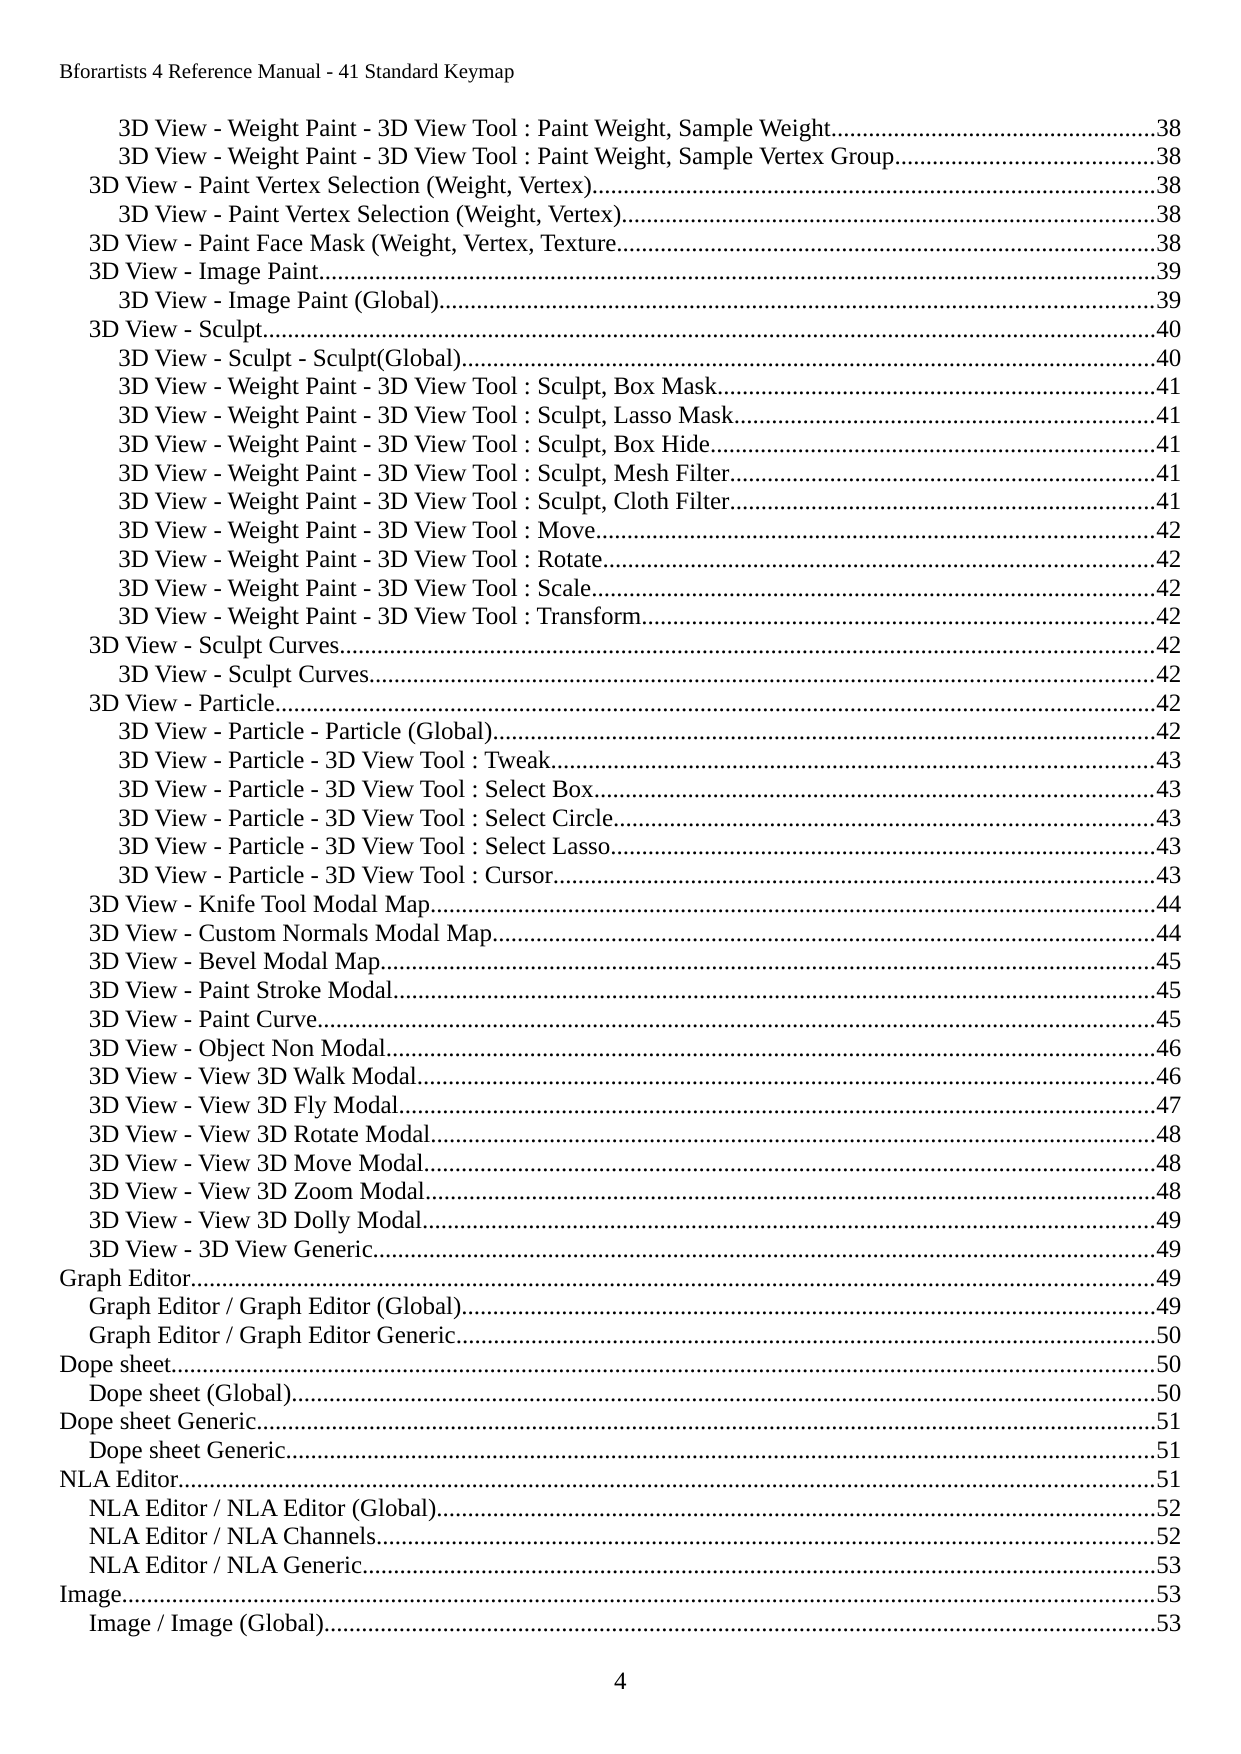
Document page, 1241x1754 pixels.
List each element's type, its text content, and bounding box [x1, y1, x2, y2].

text 3D View - Particle - 3D View Tool : Select Lasso 43 [118, 831, 1181, 860]
text 3D View - Particle - 3D View Tool : Select Circle 43 [118, 803, 1181, 831]
text Graph Editor 49 [59, 1263, 1181, 1291]
text 3D View - Weight Paint - 3D View Tool : Scale 42 [118, 573, 1181, 601]
text Dope sheet Generic 51 [88, 1435, 1181, 1464]
text 3D View - Weight Paint - 3D View Tool : Sculpt, Lasso Mask 41 [118, 400, 1181, 429]
text NLA Editor 51 [59, 1464, 1181, 1493]
text 3D View - Particle - 3D View Tool : Tweak 43 [118, 745, 1181, 774]
text Dope sheet 50 [59, 1349, 1181, 1378]
text 3D View - Bevel Modal Map 45 [88, 946, 1181, 975]
text 3D View - Weight Paint - 3D View Tool : Sculpt, Cloth Filter 41 [118, 486, 1181, 515]
text NLA Editor / NLA Generic 53 [88, 1550, 1181, 1579]
text 3D View - Image Paint (Global) 39 [118, 285, 1181, 314]
text NLA Editor / NLA Editor (Global) 52 [88, 1493, 1181, 1521]
text 3D View - Custom Normals Modal Map 44 [88, 918, 1181, 946]
text 3D View - Paint Vertex Selection (Weight, Vertex) 38 [118, 199, 1181, 228]
text 3D View - Weight Paint - 3D View Tool : Paint Weight, Sample Vertex Group 38 [118, 141, 1181, 170]
text 3D View - View 3D Rotate Modal 48 [88, 1119, 1181, 1148]
text 3D View - Particle - Particle (Global) 42 [118, 716, 1181, 745]
text 3D View - Weight Paint - 3D View Tool : Sculpt, Box Mask 41 [118, 371, 1181, 400]
text 3D View - Sculpt 40 [88, 314, 1181, 343]
text 3D View - View 3D Zoom Modal 48 [88, 1176, 1181, 1205]
text Dope sheet (Global) 50 [88, 1378, 1181, 1406]
text 3D View - Particle - 3D View Tool : Cursor 43 [118, 860, 1181, 889]
text 3D View - Paint Vertex Selection (Weight, Vertex) 38 [88, 170, 1181, 199]
text 3D View - 3D View Generic 49 [88, 1234, 1181, 1263]
text NLA Editor / NLA Channels 52 [88, 1521, 1181, 1550]
text 3D View - Particle - 3D View Tool : Select Box 43 [118, 774, 1181, 803]
text 3D View - Weight Paint - 3D View Tool : Transform 42 [118, 601, 1181, 630]
text Graph Editor / Graph Editor Generic 50 [88, 1320, 1181, 1349]
text 3D View - Weight Paint - 3D View Tool : Sculpt, Mesh Filter 41 [118, 458, 1181, 486]
text Image 53 [59, 1579, 1181, 1608]
text 3D View - Weight Paint - 3D View Tool : Paint Weight, Sample Weight 38 [118, 113, 1181, 141]
text 3D View - Paint Curve 45 [88, 1004, 1181, 1033]
text 3D View - Weight Paint - 3D View Tool : Sculpt, Box Hide 41 [118, 429, 1181, 458]
text 3D View - Sculpt Curves 42 [118, 659, 1181, 688]
text Dope sheet Generic 51 [59, 1406, 1181, 1435]
text 3D View - Knife Tool Modal Map 44 [88, 889, 1181, 918]
text 3D View - Image Paint 39 [88, 256, 1181, 285]
text 3D View - View 3D Dolly Modal 49 [88, 1205, 1181, 1234]
text 3D View - Weight Paint - 3D View Tool : Move 42 [118, 515, 1181, 544]
text 3D View - View 3D Move Modal 48 [88, 1148, 1181, 1176]
text 3D View - Weight Paint - 3D View Tool : Rotate 42 [118, 544, 1181, 573]
text 3D View - View 3D Fly Modal 47 [88, 1090, 1181, 1119]
text 3D View - Particle 42 [88, 688, 1181, 716]
text Graph Editor / Graph Editor (Global) 49 [88, 1291, 1181, 1320]
text 3D View - Object Non Modal 46 [88, 1033, 1181, 1061]
text 3D View - View 3D Walk Modal 46 [88, 1061, 1181, 1090]
text Image / Image (Global) 53 [88, 1608, 1181, 1636]
text 3D View - Paint Face Mask (Weight, Vertex, Texture 38 [88, 228, 1181, 256]
text 3D View - Paint Stroke Modal 45 [88, 975, 1181, 1004]
text 3D View - Sculpt Curves 42 [88, 630, 1181, 659]
text 3D View - Sculpt - Sculpt(Global) 40 [118, 343, 1181, 371]
